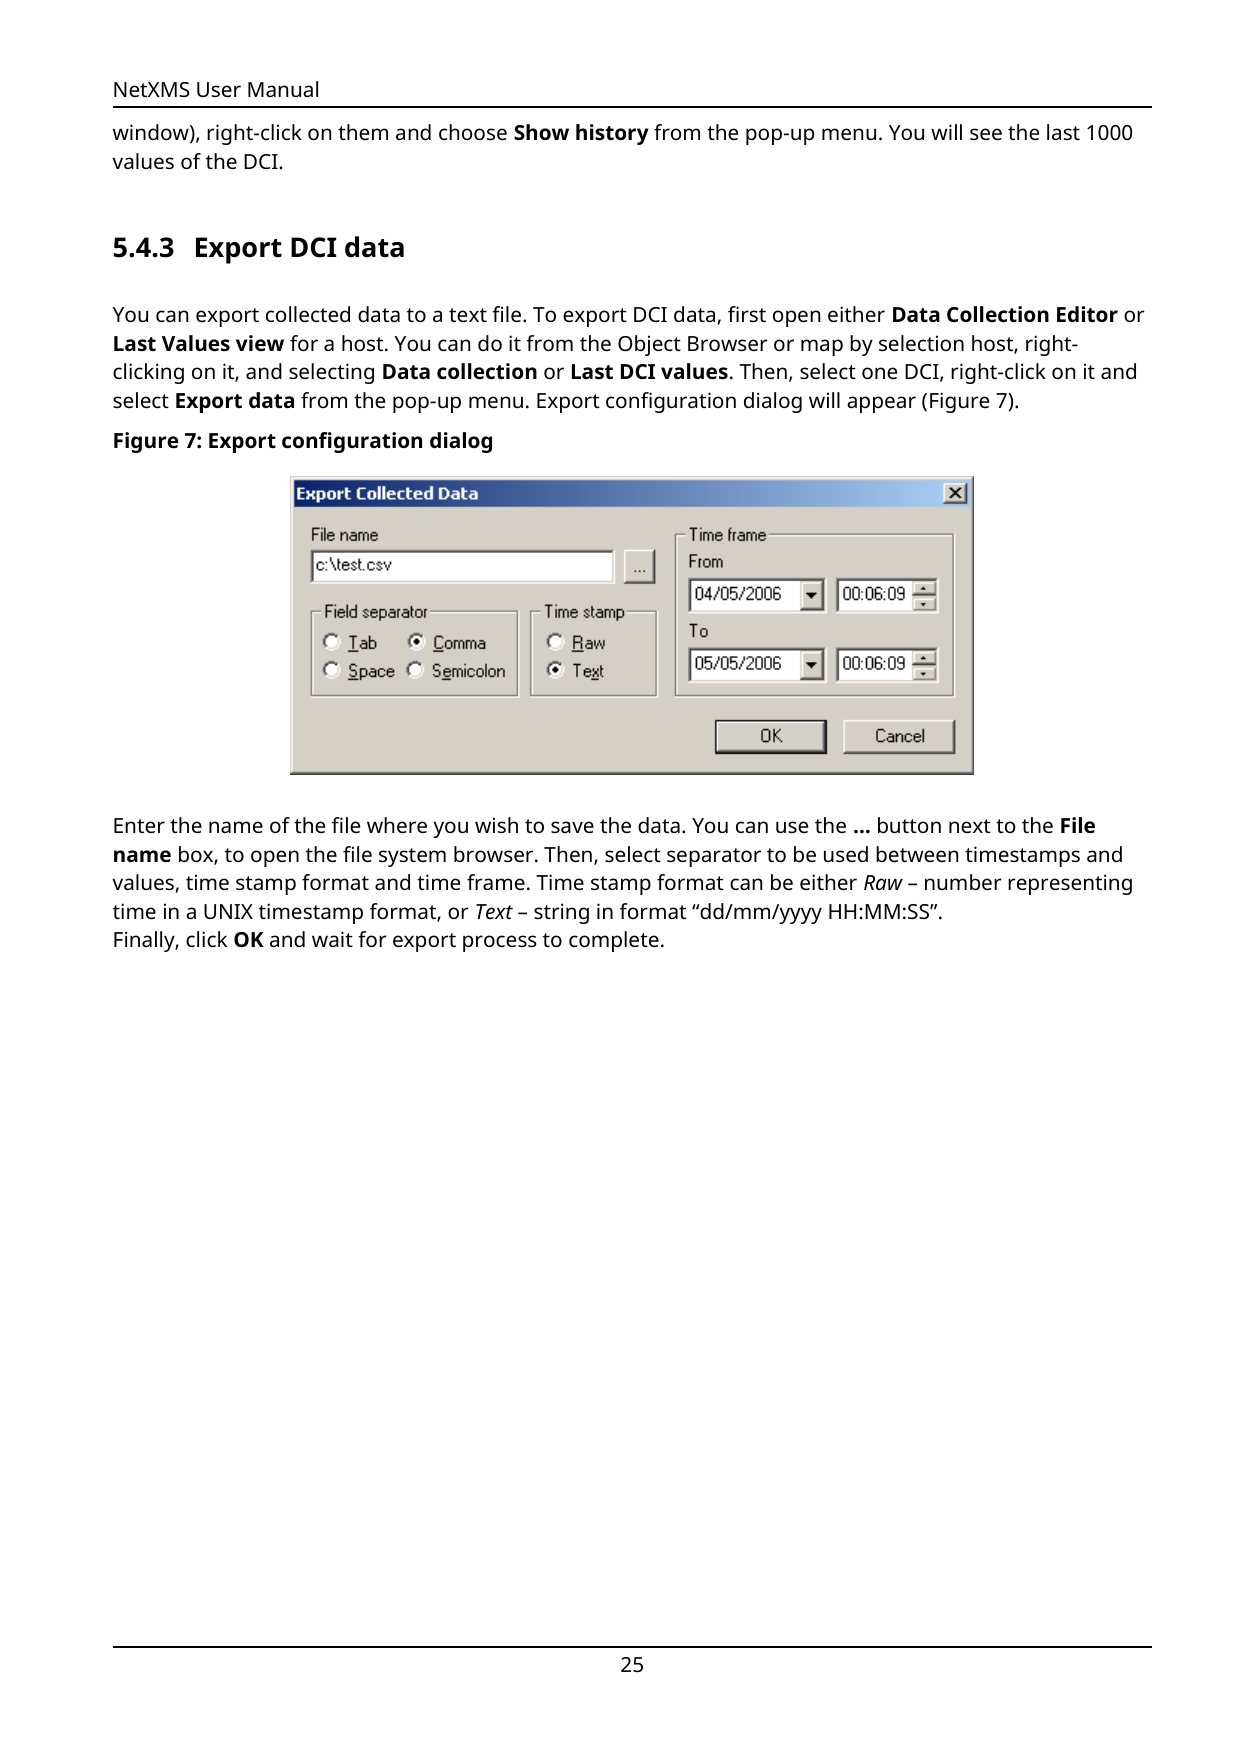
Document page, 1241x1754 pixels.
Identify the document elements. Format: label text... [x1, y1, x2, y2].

text Finally, click OK and wait for export process to complete. [112, 925, 1152, 954]
text Figure 7: Export configuration dialog [112, 427, 1152, 455]
picture [290, 476, 974, 775]
subtitle Export DCI data [112, 229, 1152, 266]
text Enter the name of the file where you wish to save the data. You can use the … button next to the File name box, to open the file system browser. Then, select separator to be used between timestamps and values, time stamp format and time frame. Time stamp format can be either Raw – number representing time in a UNIX timestamp format, or Text – string in format “dd/mm/yyyy HH:MM:SS”. [112, 812, 1152, 925]
text window), right-click on them and choose Show history from the pop-up menu. You will see the last 1000 values of the DCI. [112, 118, 1152, 175]
text You can export collected data to a text file. To export DCI data, first open either Data Collection Editor or Last Values view for a host. You can do it from the Object Browser or map by selection host, right-clicking on it, and selecting Data collection or Last DCI values. Then, select one DCI, right-click on it and select Export data from the pop-up menu. Export configuration dialog will appear (Figure 7). [112, 300, 1152, 414]
